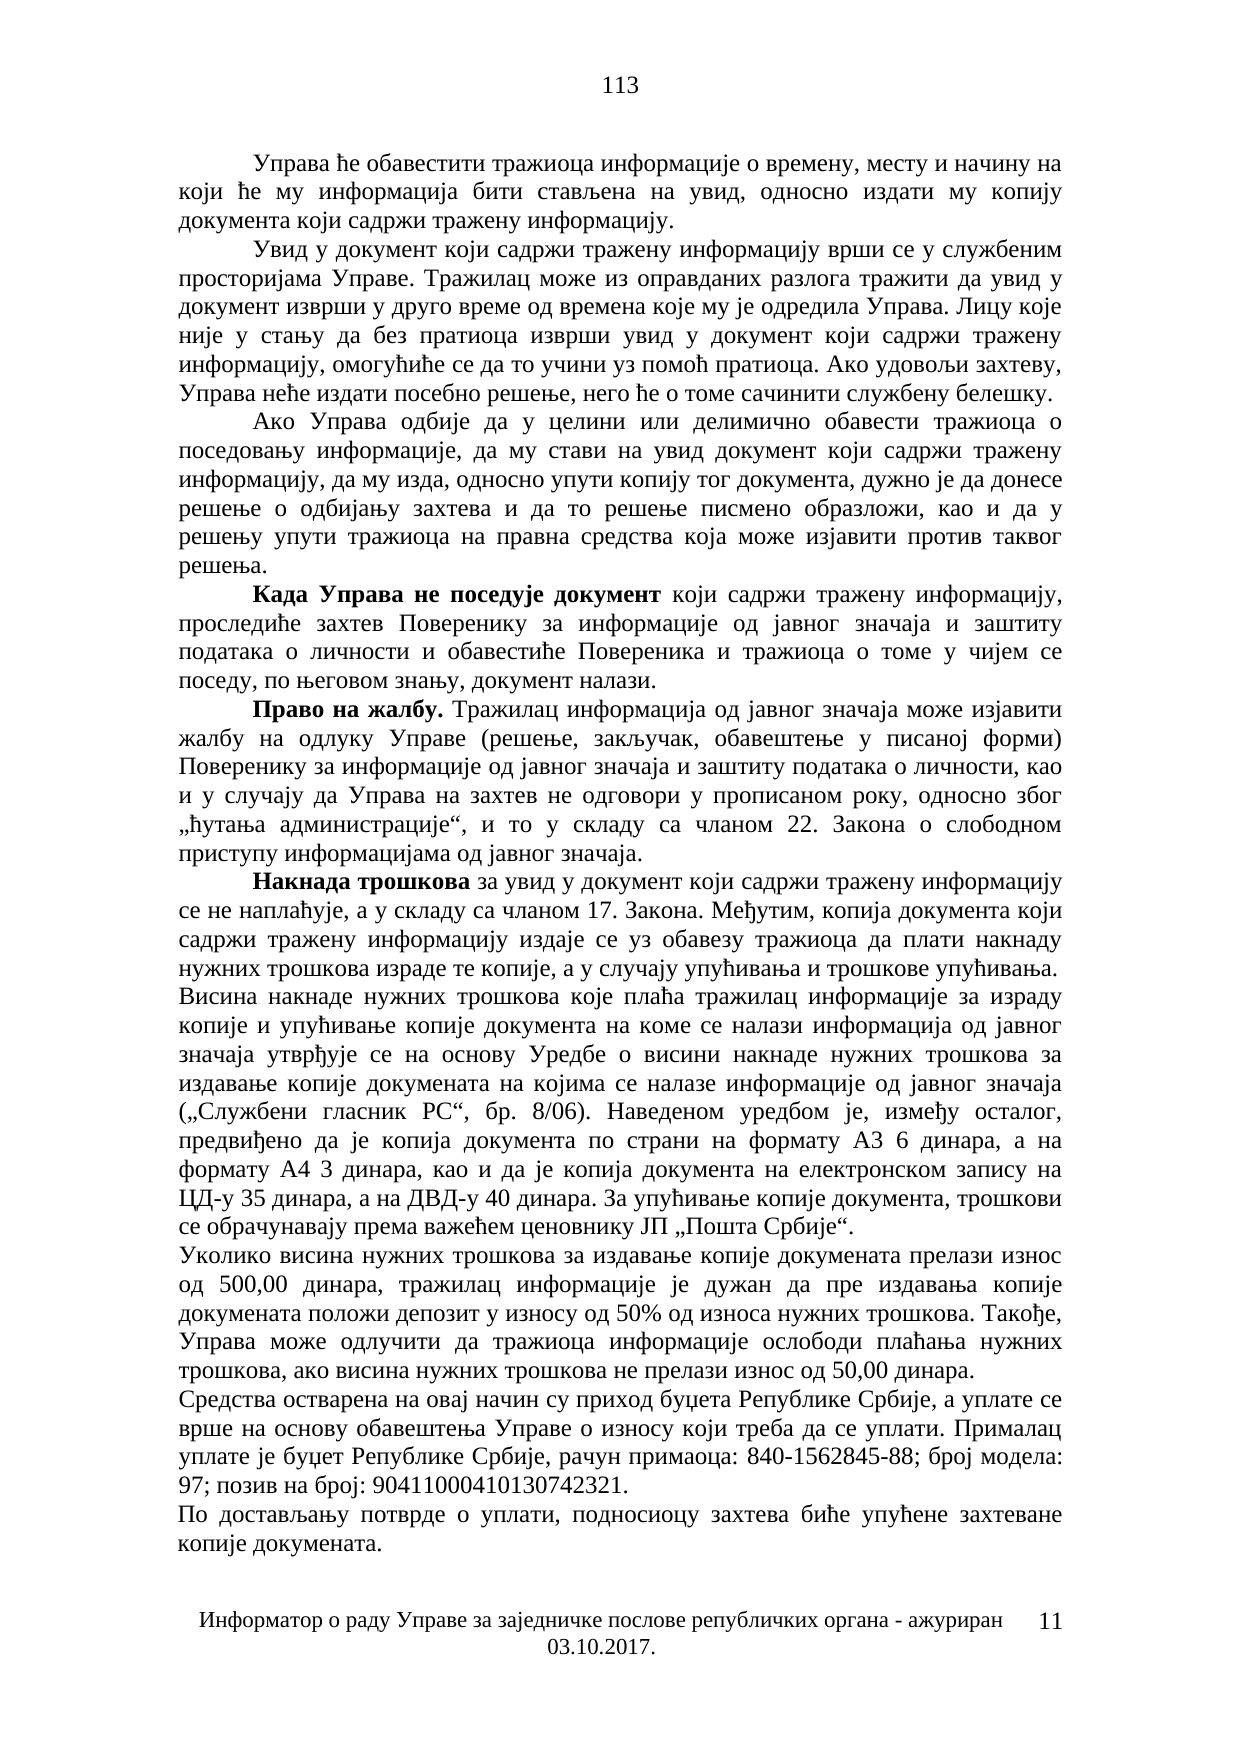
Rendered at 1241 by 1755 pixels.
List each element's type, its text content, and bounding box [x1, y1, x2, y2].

text По достављању потврде о уплати, подносиоцу захтева биће упућене захтеване копије докумената. [177, 1499, 1063, 1556]
text Уколико висина нужних трошкова за издавање копије докумената прелази износ од 500,00 динара, тражилац информације је дужан да пре издавања копије докумената положи депозит у износу од 50% од износа нужних трошкова. Такође, Управа може одлучити да тражиоца информације ослободи плаћања нужних трошкова, ако висина нужних трошкова не прелази износ од 50,00 динара. [178, 1240, 1063, 1384]
text Управа ће обавестити тражиоца информације о времену, месту и начину на који ће му информација бити стављена на увид, односно издати му копију документа који садржи тражену информацију. [178, 148, 1063, 234]
text Када Управа не поседује документ који садржи тражену информацију, проследиће захтев Поверенику за информације од јавног значаја и заштиту података о личности и обавестиће Повереника и тражиоца о томе у чијем се поседу, по његовом знању, документ налази. [178, 579, 1063, 694]
text Висина накнаде нужних трошкова које плаћа тражилац информације за израду копије и упућивање копије документа на коме се налази информација од јавног значаја утврђује се на основу Уредбе о висини накнаде нужних трошкова за издавање копије докумената на којима се налазе информације од јавног значаја („Службени гласник РС“, бр. 8/06). Наведеном уредбом је, између осталог, предвиђено да је копија документа по страни на формату А3 6 динара, а на формату А4 3 динара, као и да је копија документа на електронском запису на ЦД-у 35 динара, а на ДВД-у 40 динара. За упућивање копије документа, трошкови се обрачунавају према важећем ценовнику ЈП „Пошта Србије“. [178, 981, 1063, 1240]
text Ако Управа одбије да у целини или делимично обавести тражиоца о поседовању информације, да му стави на увид документ који садржи тражену информацију, да му изда, односно упути копију тог документа, дужно је да донесе решење о одбијању захтева и да то решење писмено образложи, као и да у решењу упути тражиоца на правна средства која може изјавити против таквог решења. [178, 406, 1063, 579]
text Средства остварена на овај начин су приход буџета Републике Србије, а уплате се врше на основу обавештења Управе о износу који треба да се уплати. Прималац уплате је буџет Републике Србије, рачун примаоца: 840-1562845-88; број модела: 97; позив на број: 90411000410130742321. [178, 1384, 1063, 1499]
text Накнада трошкова за увид у документ који садржи тражену информацију се не наплаћује, а у складу са чланом 17. Закона. Међутим, копија документа који садржи тражену информацију издаје се уз обавезу тражиоца да плати накнаду нужних трошкова израде те копије, а у случају упућивања и трошкове упућивања. [178, 866, 1063, 981]
text Право на жалбу. Тражилац информација од јавног значаја може изјавити жалбу на одлуку Управе (решење, закључак, обавештење у писаној форми) Поверенику за информације од јавног значаја и заштиту података о личности, као и у случају да Управа на захтев не одговори у прописаном року, односно због „ћутања администрације“, и то у складу са чланом 22. Закона о слободном приступу информацијама од јавног значаја. [178, 694, 1063, 866]
text Увид у документ који садржи тражену информацију врши се у службеним просторијама Управе. Тражилац може из оправданих разлога тражити да увид у документ изврши у друго време од времена које му је одредила Управа. Лицу које није у стању да без пратиоца изврши увид у документ који садржи тражену информацију, омогућиће се да то учини уз помоћ пратиоца. Ако удовољи захтеву, Управа неће издати посебно решење, него ће о томе сачинити службену белешку. [178, 234, 1063, 406]
